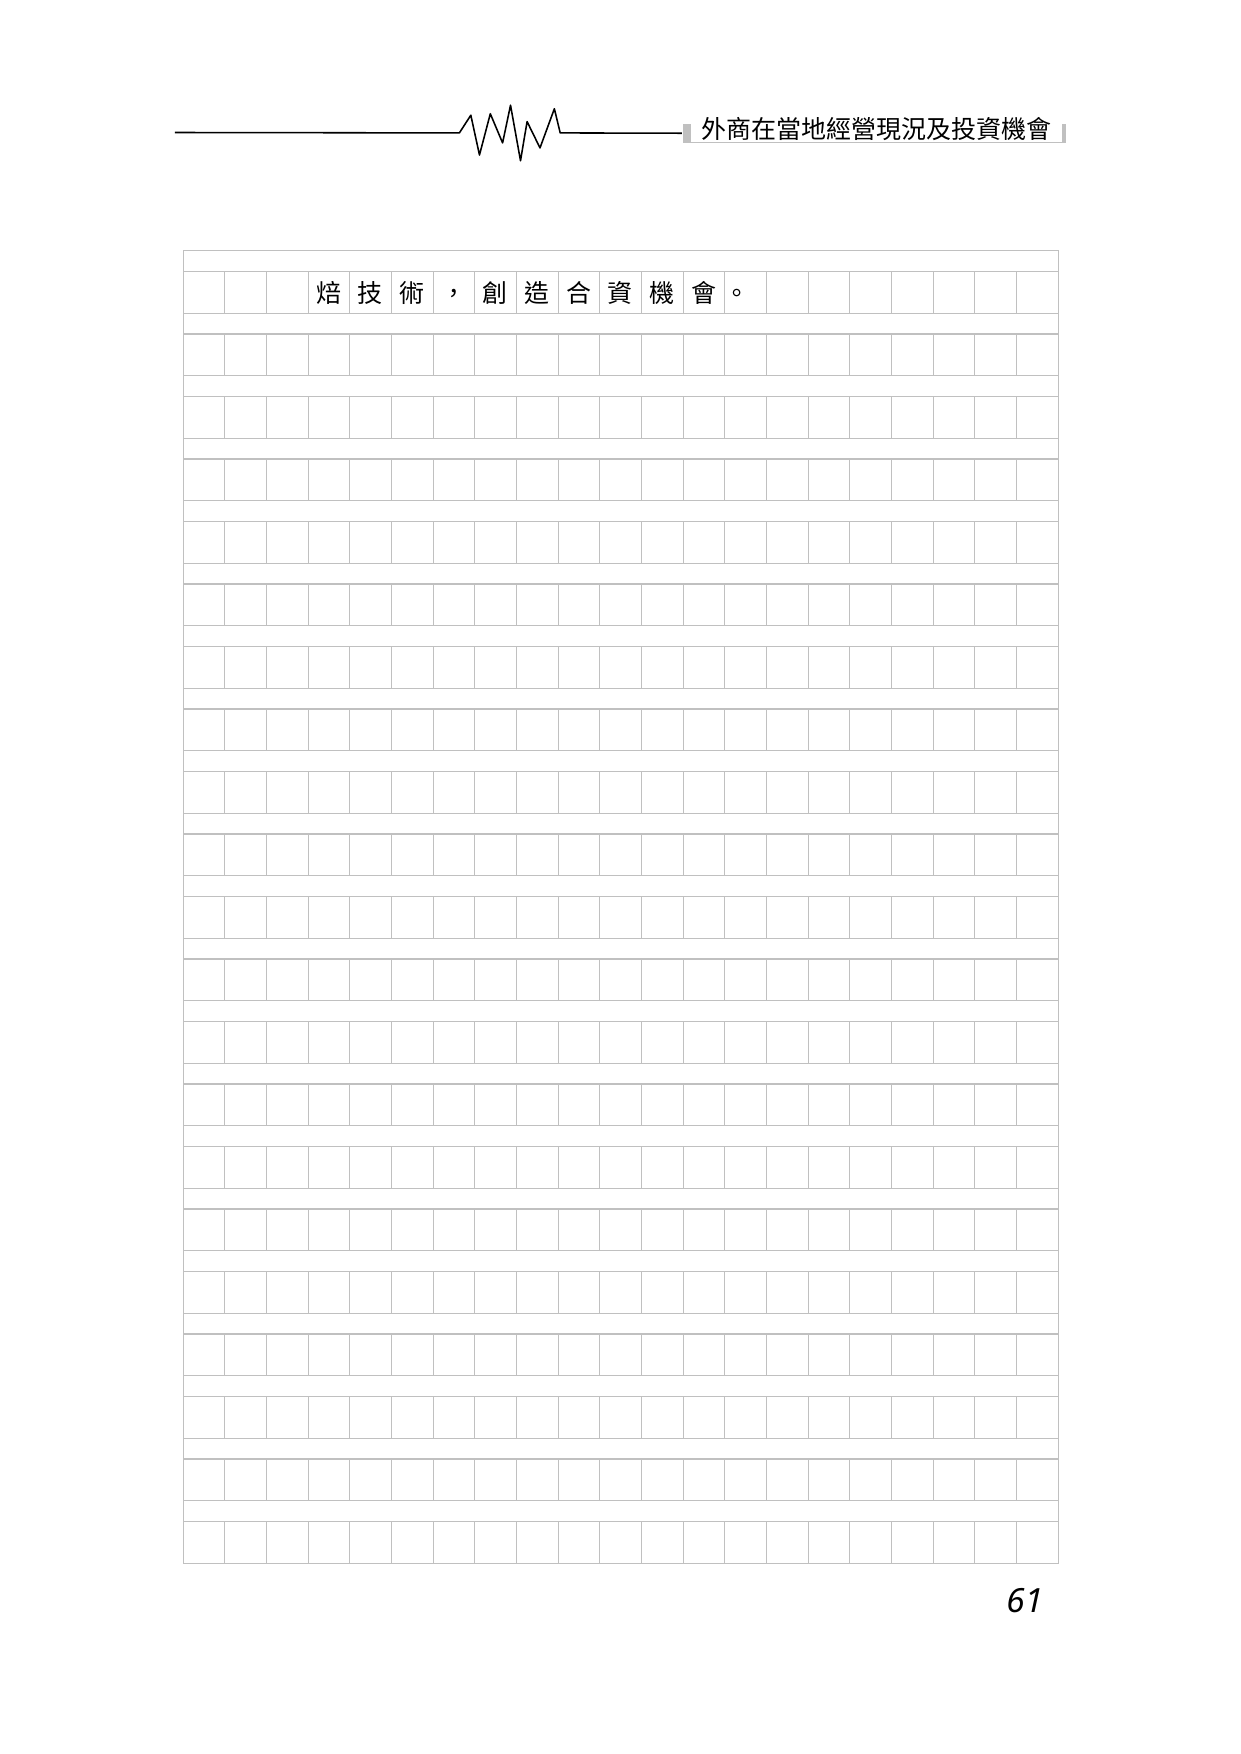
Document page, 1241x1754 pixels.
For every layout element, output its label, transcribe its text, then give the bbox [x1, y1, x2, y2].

text [767, 272, 808, 313]
text 資 [600, 272, 641, 313]
text 機 [642, 272, 683, 313]
text ， [434, 272, 474, 313]
text 焙 [309, 272, 349, 313]
text 創 [475, 272, 516, 313]
text 術 [392, 272, 433, 313]
text [281, 251, 1058, 271]
text [850, 272, 891, 313]
text [809, 272, 849, 313]
text [892, 272, 933, 313]
text 造 [517, 272, 558, 313]
text [934, 272, 974, 313]
text [1017, 272, 1058, 313]
text 。 [725, 272, 766, 313]
text 技 [350, 272, 391, 313]
text 合 [559, 272, 599, 313]
text [975, 272, 1016, 313]
text 會 [684, 272, 724, 313]
